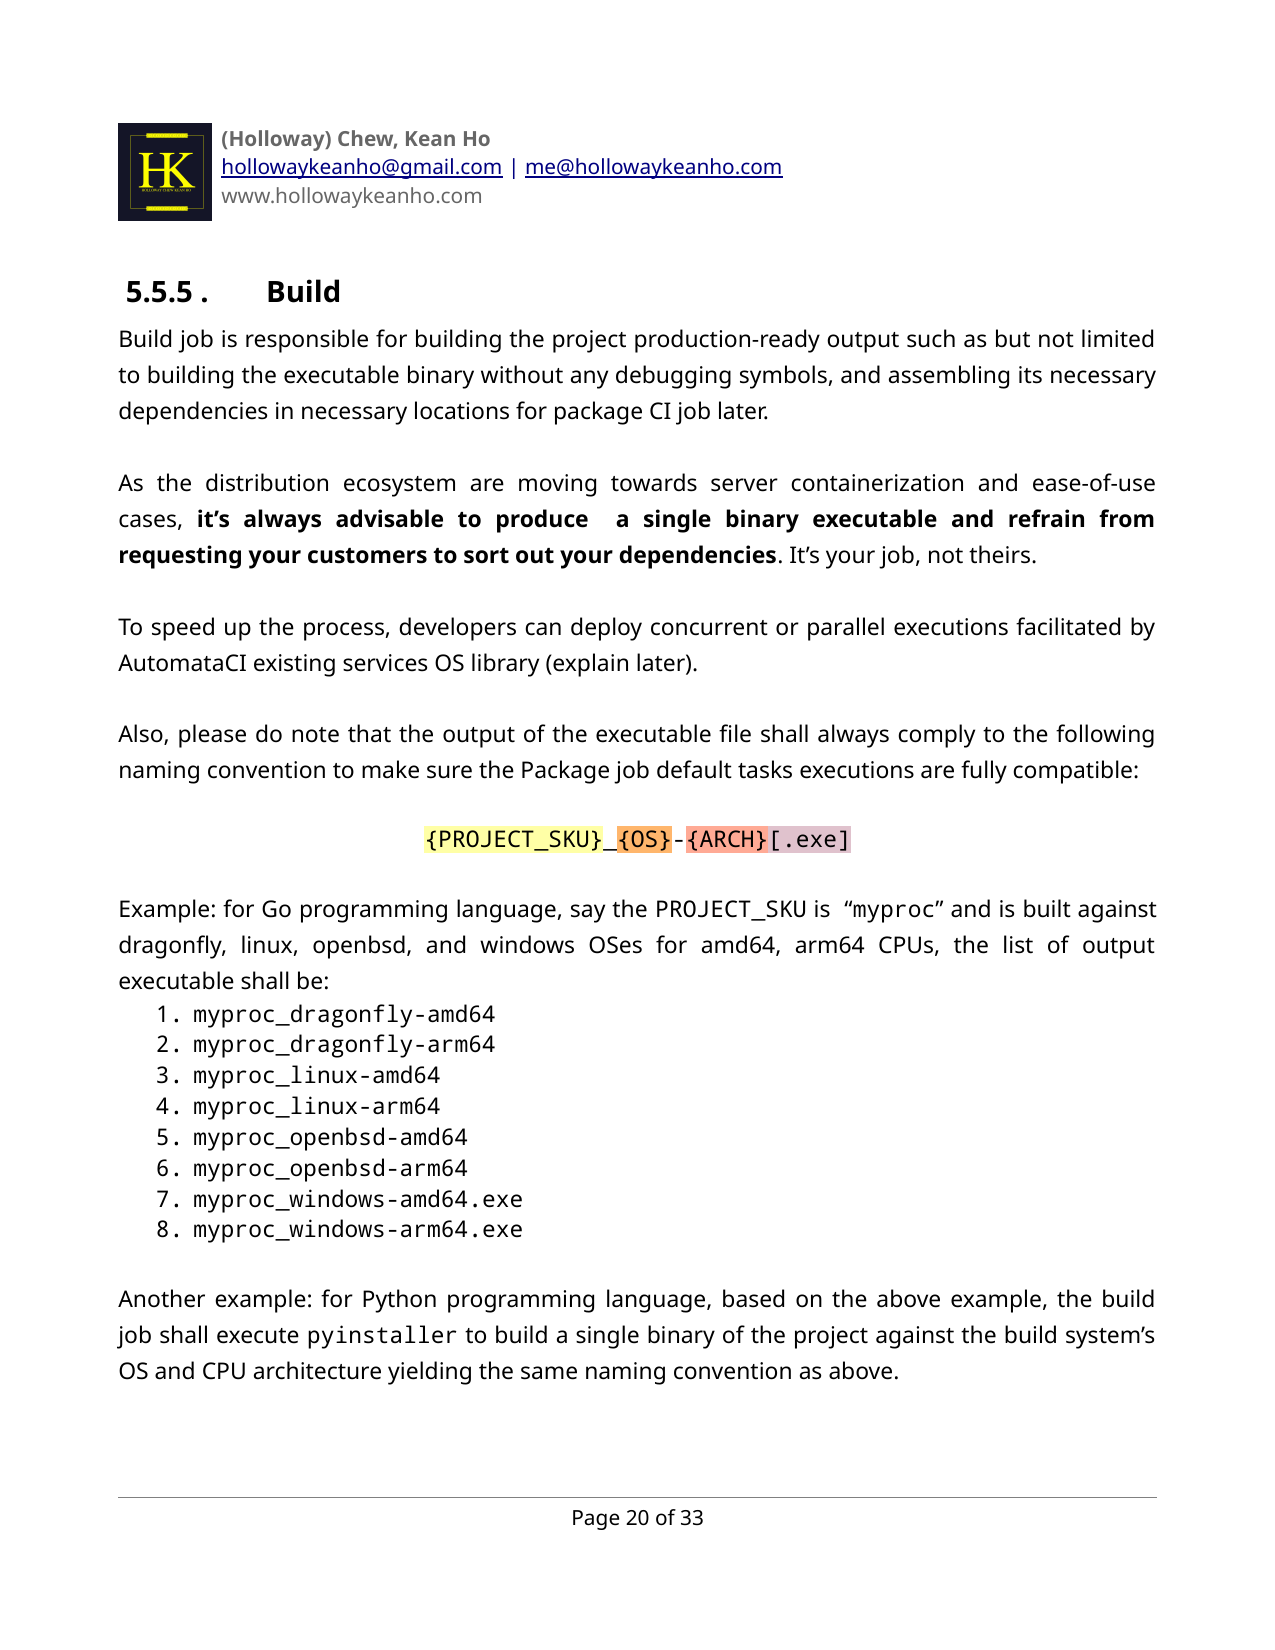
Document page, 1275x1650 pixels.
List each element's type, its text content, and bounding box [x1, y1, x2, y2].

text To speed up the process, developers can deploy concurrent or parallel executions facilitated by AutomataCI existing services OS library (explain later). [118, 611, 1157, 678]
list myproc_windows-arm64.exe [156, 1217, 1157, 1243]
list myproc_windows-amd64.exe [156, 1186, 1157, 1213]
subtitle Build [118, 271, 1157, 311]
text Example: for Go programming language, say the PROJECT_SKU is “myproc” and is built against dragonfly, linux, openbsd, and windows OSes for amd64, arm64 CPUs, the list of output executable shall be: [118, 893, 1157, 996]
text Also, please do note that the output of the executable file shall always comply to the following naming convention to make sure the Package job default tasks executions are fully compatible: [118, 718, 1157, 786]
list myproc_dragonfly-arm64 [156, 1032, 1157, 1058]
list myproc_openbsd-amd64 [156, 1124, 1157, 1151]
list myproc_linux-amd64 [156, 1062, 1157, 1089]
text As the distribution ecosystem are moving towards server containerization and ease-of-use cases, it’s always advisable to produce a single binary executable and refrain from requesting your customers to sort out your dependencies. It’s your job, not theirs. [118, 467, 1157, 570]
list myproc_linux-arm64 [156, 1093, 1157, 1120]
list myproc_dragonfly-amd64 [156, 1001, 1157, 1028]
text Another example: for Python programming language, based on the above example, the build job shall execute pyinstaller to build a single binary of the project against the build system’s OS and CPU architecture yielding the same naming convention as above. [118, 1283, 1157, 1386]
picture [118, 123, 212, 221]
text {PROJECT_SKU}_{OS}-{ARCH}[.exe] [118, 826, 1157, 853]
text Build job is responsible for building the project production-ready output such as but not limited to building the executable binary without any debugging symbols, and assembling its necessary dependencies in necessary locations for package CI job later. [118, 323, 1157, 426]
list myproc_openbsd-arm64 [156, 1155, 1157, 1182]
